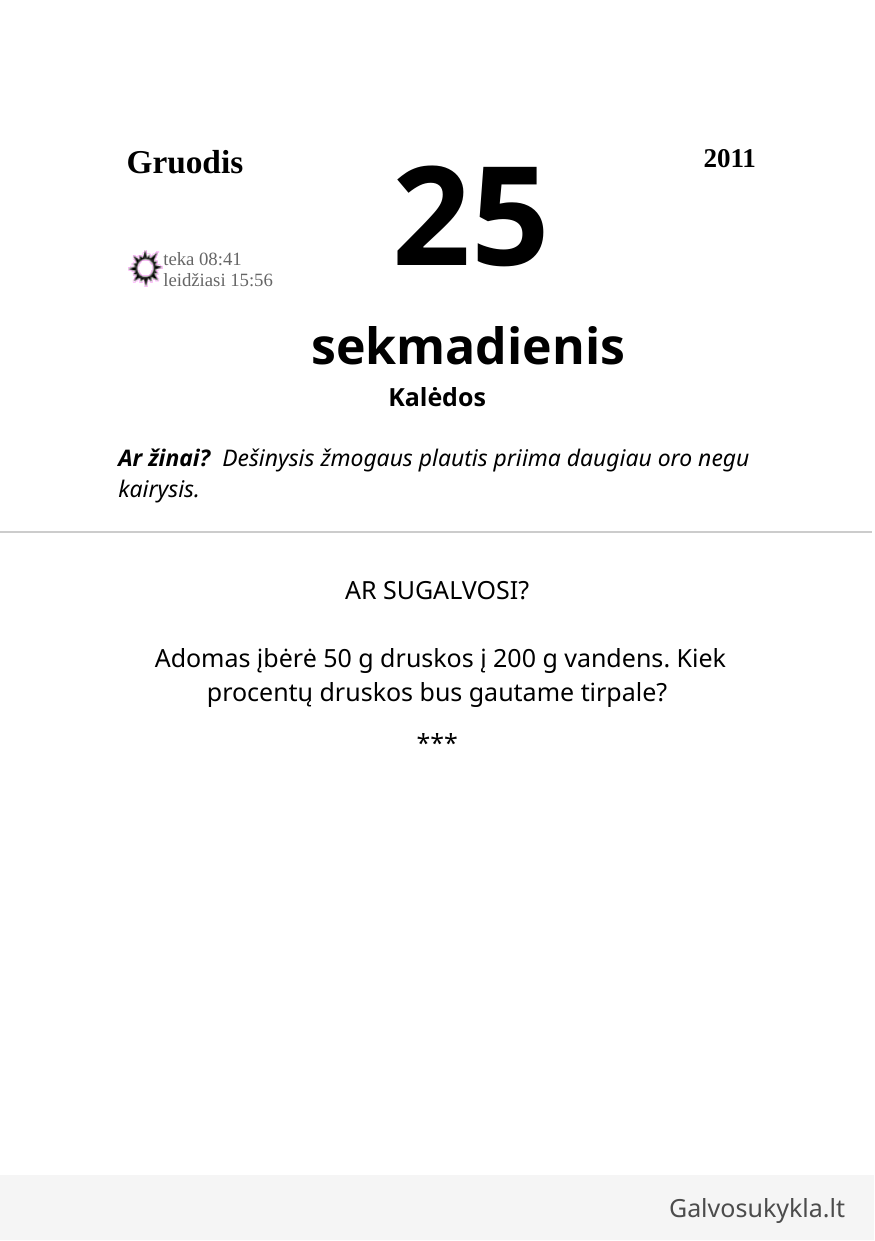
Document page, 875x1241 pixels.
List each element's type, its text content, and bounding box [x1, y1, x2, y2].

text Adomas įbėrė 50 g druskos į 200 g vandens. Kiek procentų druskos bus gautame tirpale? [118, 641, 756, 709]
text Kalėdos [118, 379, 756, 413]
table_header [118, 288, 298, 379]
text *** [118, 726, 756, 760]
text AR SUGALVOSI? [118, 573, 756, 607]
table_header Gruodis teka 08:41 leidžiasi 15:56 [118, 118, 298, 287]
picture [127, 250, 164, 288]
text Ar žinai? Dešinysis žmogaus plautis priima daugiau oro negu kairysis. [118, 442, 756, 504]
table_header 25 sekmadienis [299, 118, 638, 379]
table_header 2011 [638, 118, 756, 379]
